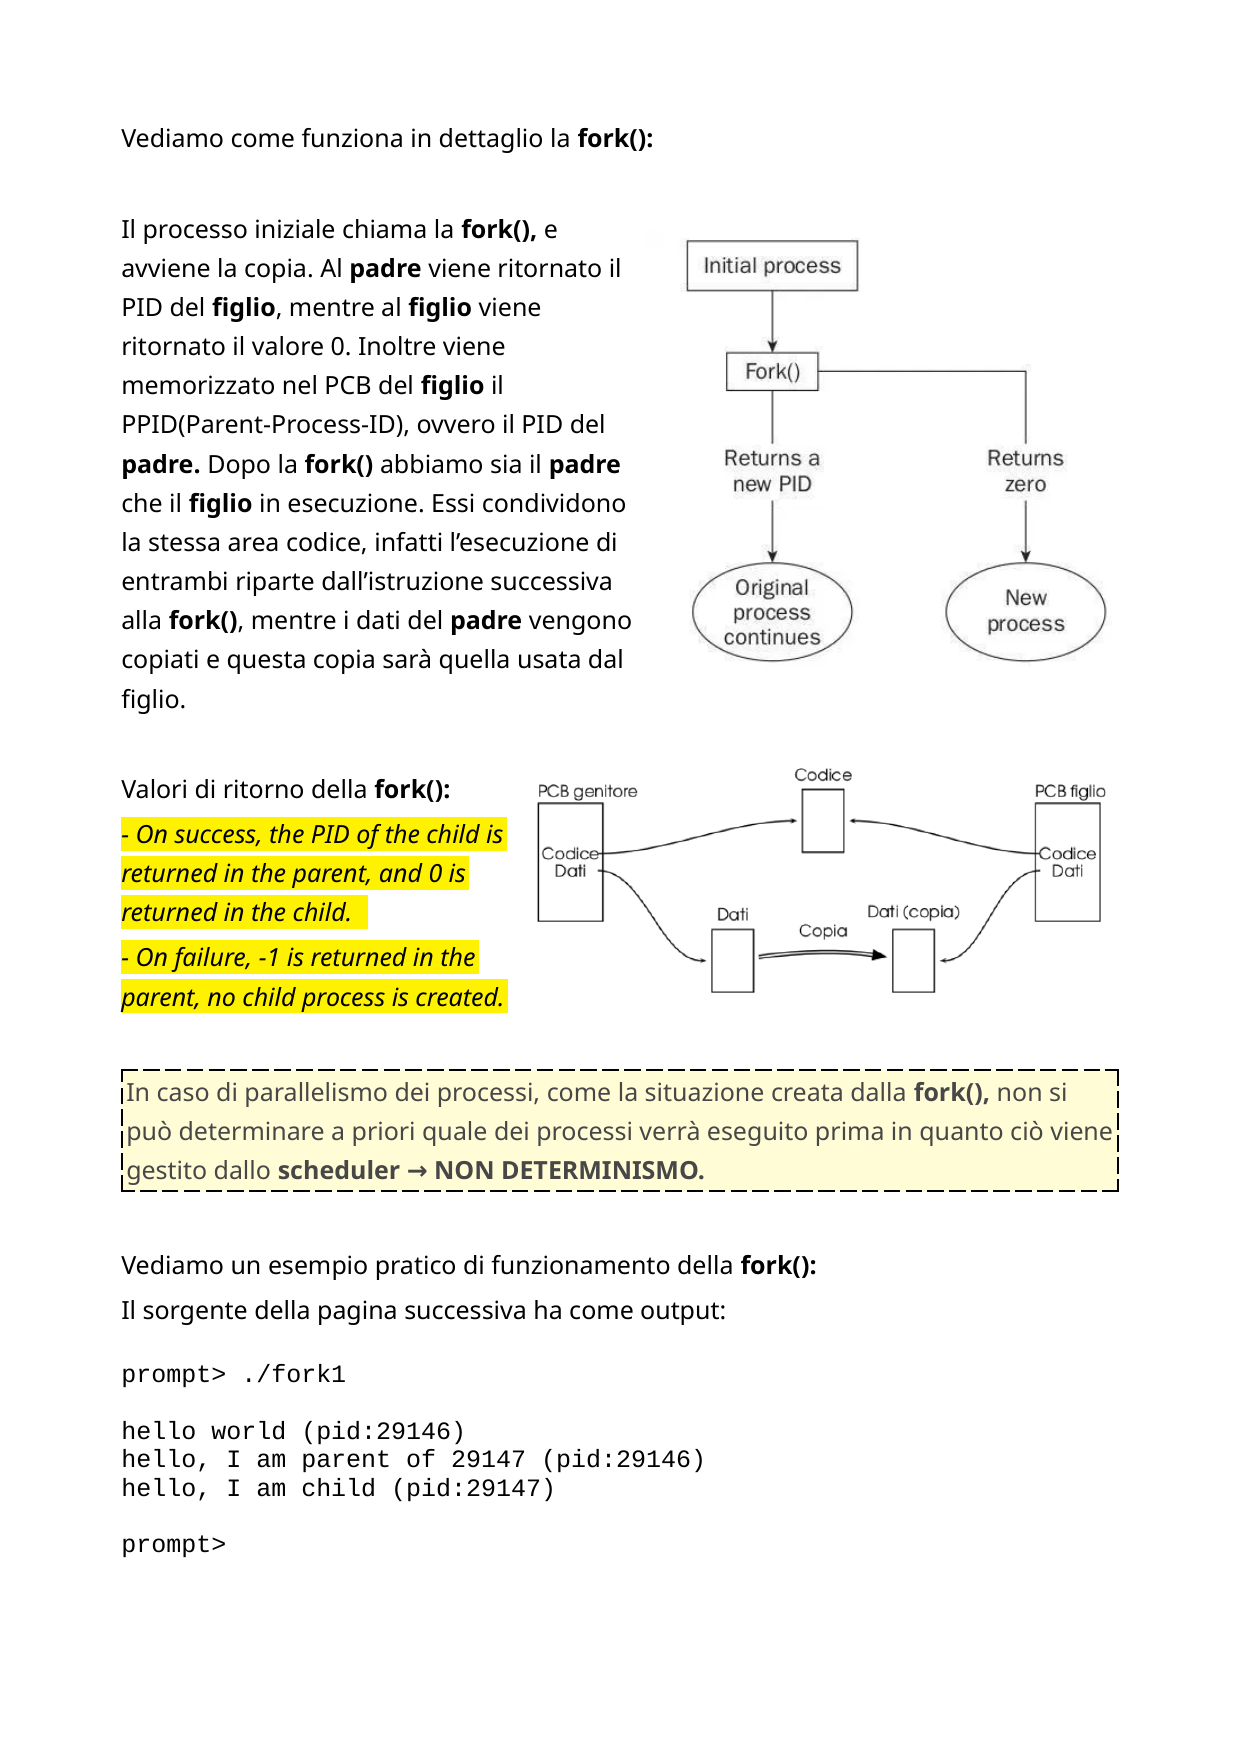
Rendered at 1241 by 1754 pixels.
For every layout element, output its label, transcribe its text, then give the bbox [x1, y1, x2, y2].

picture [513, 743, 1120, 1015]
text prompt> ./fork1 [121, 1362, 1119, 1390]
text - On success, the PID of the child is returned in the parent, and 0 is returned in the child. [121, 817, 513, 929]
picture [644, 230, 1120, 667]
text hello, I am parent of 29147 (pid:29146) [121, 1447, 1119, 1475]
text Il sorgente della pagina successiva ha come output: [121, 1293, 1119, 1327]
text prompt> [121, 1532, 1119, 1560]
text Valori di ritorno della fork(): [121, 771, 513, 806]
text Il processo iniziale chiama la fork(), e avviene la copia. Al padre viene ritornato il PID del figlio, mentre al figlio viene ritornato il valore 0. Inoltre viene memorizzato nel PCB del figlio il PPID(Parent-Process-ID), ovvero il PID del padre. Dopo la fork() abbiamo sia il padre che il figlio in esecuzione. Essi condividono la stessa area codice, infatti l’esecuzione di entrambi riparte dall’istruzione successiva alla fork(), mentre i dati del padre vengono copiati e questa copia sarà quella usata dal figlio. [121, 211, 1119, 715]
text - On failure, -1 is returned in the parent, no child process is created. [121, 940, 513, 1013]
text hello world (pid:29146) [121, 1418, 1119, 1447]
text In caso di parallelismo dei processi, come la situazione creata dalla fork(), non si può determinare a priori quale dei processi verrà eseguito prima in quanto ciò viene gestito dallo scheduler → NON DETERMINISMO. [121, 1069, 1119, 1192]
text hello, I am child (pid:29147) [121, 1475, 1119, 1503]
text Vediamo come funziona in dettaglio la fork(): [121, 121, 1119, 155]
text Vediamo un esempio pratico di funzionamento della fork(): [121, 1248, 1119, 1282]
